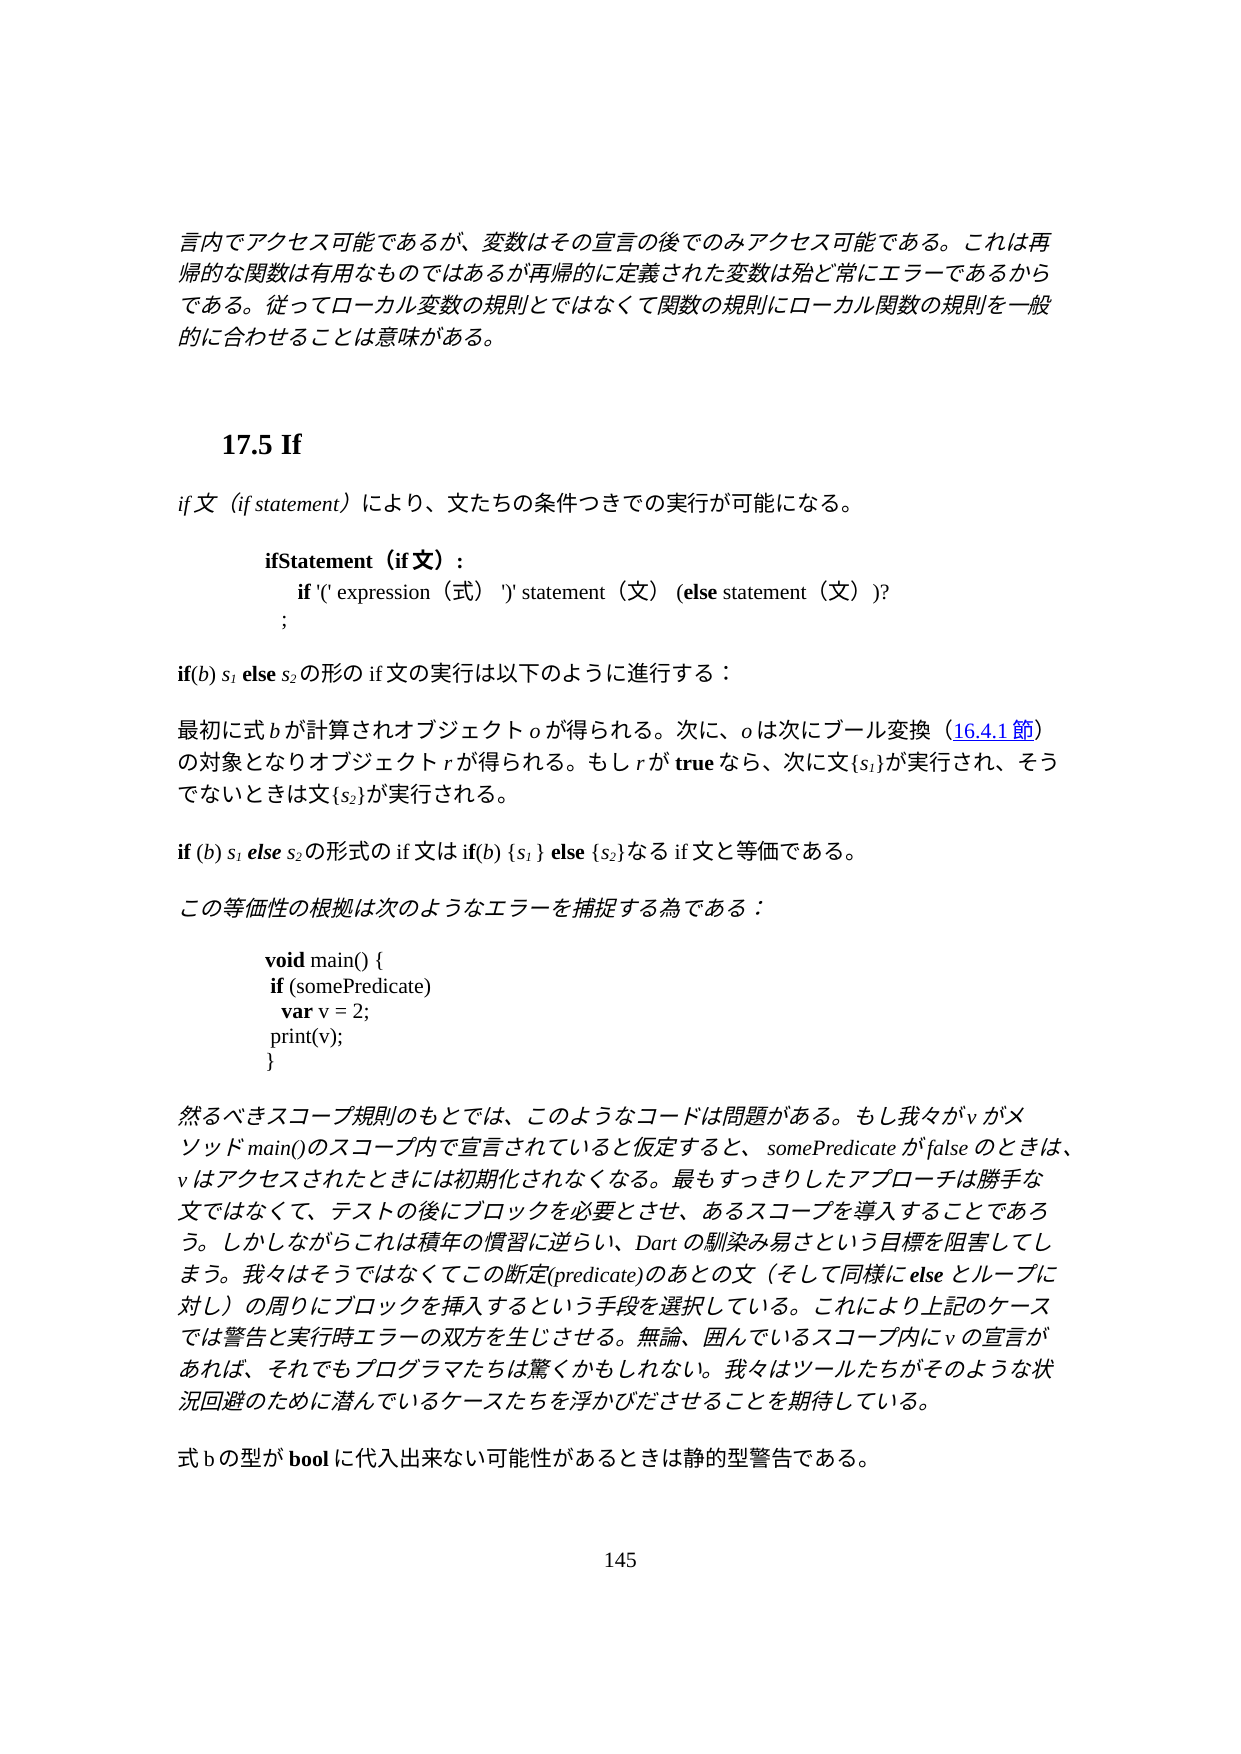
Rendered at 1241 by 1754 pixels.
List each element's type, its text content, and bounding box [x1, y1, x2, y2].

text if (b) s1 else s2の形式のif文はif(b) {s1 } else {s2}なるif文と等価である。 [177, 834, 1063, 865]
text if (somePredicate) [265, 973, 1063, 998]
subtitle If [221, 427, 1063, 461]
text この等価性の根拠は次のようなエラーを捕捉する為である： [177, 891, 1063, 922]
text ; [265, 606, 1063, 631]
text if文（if statement）により、文たちの条件つきでの実行が可能になる。 [177, 486, 1063, 517]
text 言内でアクセス可能であるが、変数はその宣言の後でのみアクセス可能である。これは再帰的な関数は有用なものではあるが再帰的に定義された変数は殆ど常にエラーであるからである。従ってローカル変数の規則とではなくて関数の規則にローカル関数の規則を一般的に合わせることは意味がある。 [177, 225, 1063, 351]
text 最初に式bが計算されオブジェクトoが得られる。次に、oは次にブール変換（16.4.1節）の対象となりオブジェクトrが得られる。もしrがtrueなら、次に文{s1}が実行され、そうでないときは文{s2}が実行される。 [177, 713, 1063, 808]
text if '(' expression（式） ')' statement（文） (else statement（文）)? [265, 574, 1063, 606]
text } [265, 1048, 1063, 1073]
text 然るべきスコープ規則のもとでは、このようなコードは問題がある。もし我々がvがメソッドmain()のスコープ内で宣言されていると仮定すると、 somePredicateがfalseのときは、vはアクセスされたときには初期化されなくなる。最もすっきりしたアプローチは勝手な文ではなくて、テストの後にブロックを必要とさせ、あるスコープを導入することであろう。しかしながらこれは積年の慣習に逆らい、Dartの馴染み易さという目標を阻害してしまう。我々はそうではなくてこの断定(predicate)のあとの文（そして同様にelseとループに対し）の周りにブロックを挿入するという手段を選択している。これにより上記のケースでは警告と実行時エラーの双方を生じさせる。無論、囲んでいるスコープ内にvの宣言があれば、それでもプログラマたちは驚くかもしれない。我々はツールたちがそのような状況回避のために潜んでいるケースたちを浮かびださせることを期待している。 [177, 1099, 1063, 1415]
text ifStatement（if文）: [265, 543, 1063, 574]
text void main() { [265, 947, 1063, 973]
text if(b) s1 else s2の形のif文の実行は以下のように進行する： [177, 656, 1063, 688]
text print(v); [265, 1023, 1063, 1048]
text var v = 2; [265, 998, 1063, 1023]
text 式bの型がboolに代入出来ない可能性があるときは静的型警告である。 [177, 1441, 1063, 1472]
